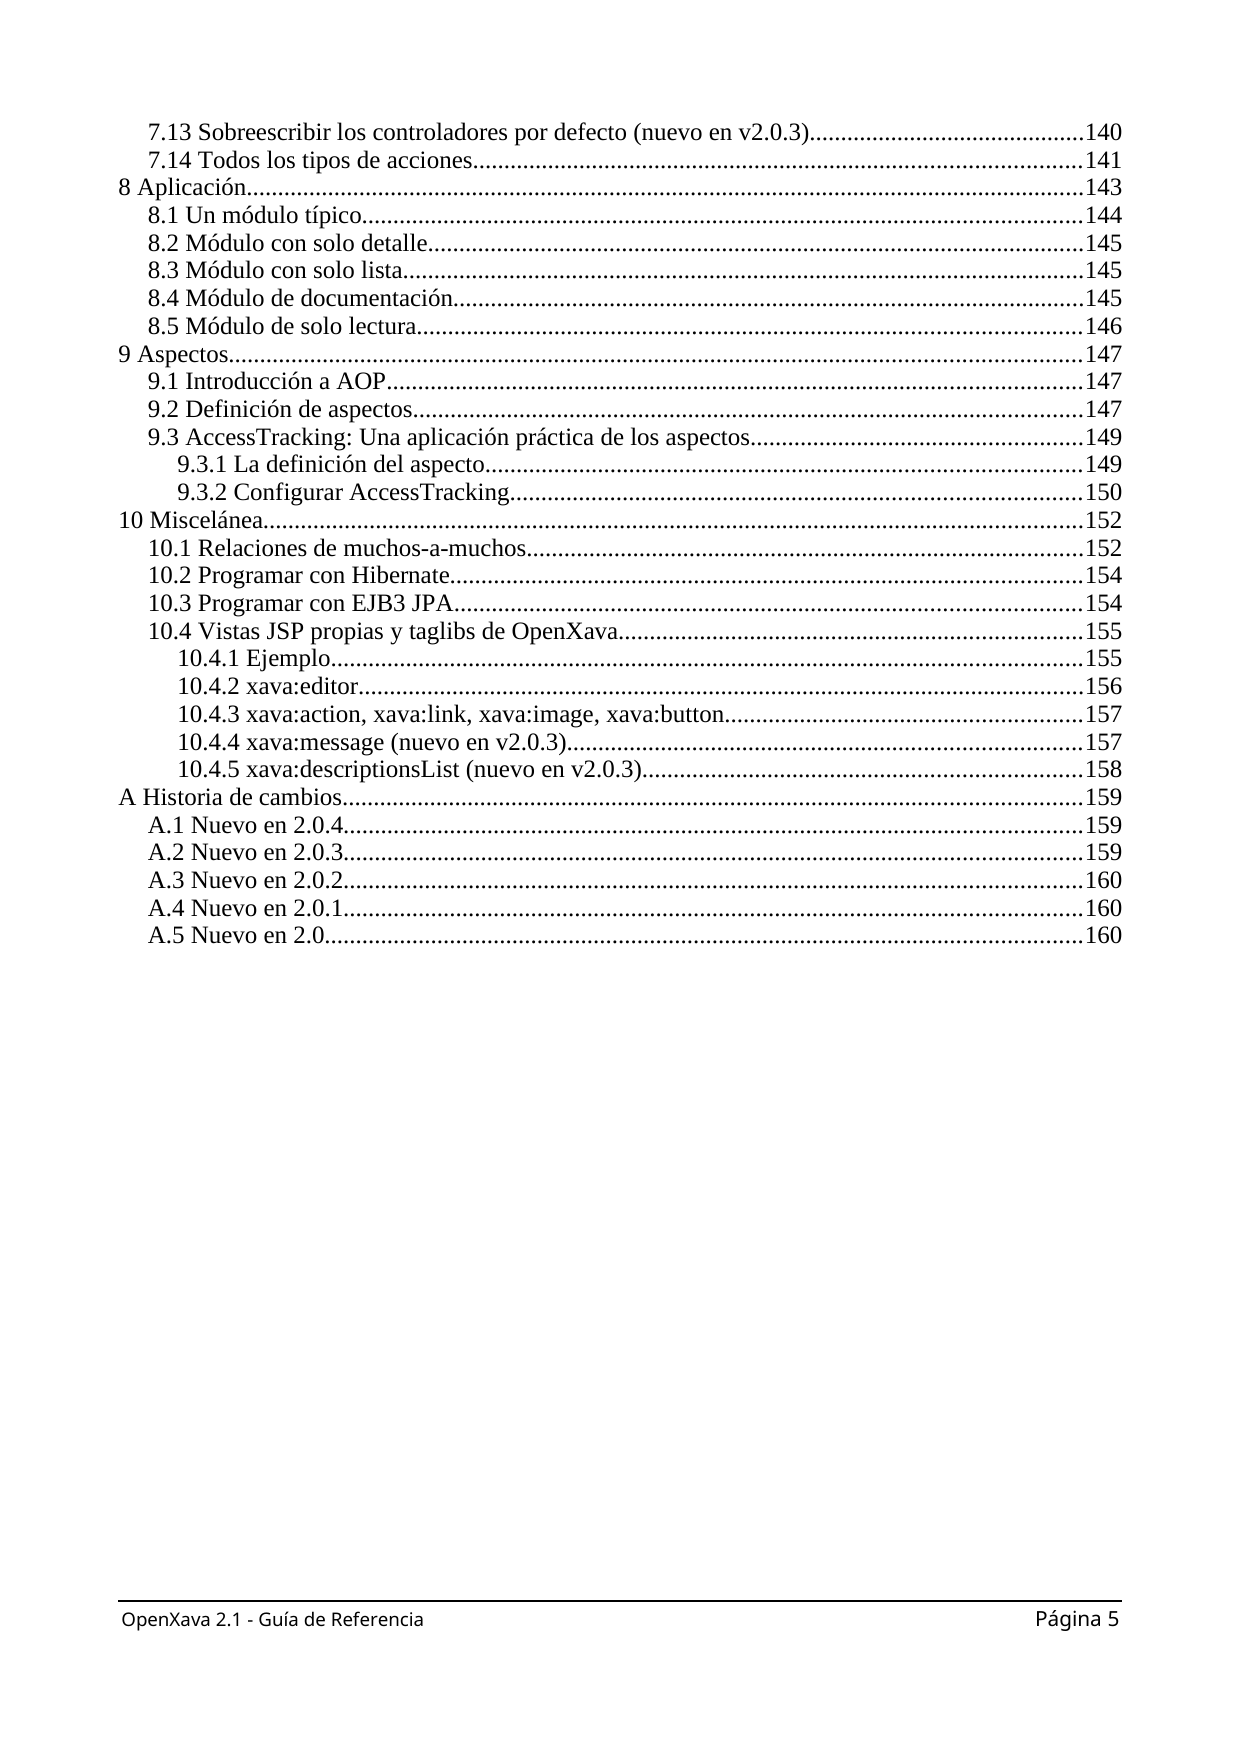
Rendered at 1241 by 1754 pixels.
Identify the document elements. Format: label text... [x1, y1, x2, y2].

text A.5 Nuevo en 2.0 160 [148, 922, 1122, 949]
text 8.3 Módulo con solo lista 145 [148, 257, 1122, 284]
text 8.2 Módulo con solo detalle 145 [148, 229, 1122, 257]
text 10.2 Programar con Hibernate 154 [148, 561, 1122, 589]
text 8 Aplicación 143 [118, 173, 1122, 201]
text 10.4.2 xava:editor 156 [177, 672, 1122, 700]
text 10.4 Vistas JSP propias y taglibs de OpenXava 155 [148, 617, 1122, 644]
text 9.1 Introducción a AOP 147 [148, 367, 1122, 395]
text 10.4.1 Ejemplo 155 [177, 644, 1122, 672]
text 8.5 Módulo de solo lectura 146 [148, 312, 1122, 340]
text A.4 Nuevo en 2.0.1 160 [148, 894, 1122, 922]
text 9.3 AccessTracking: Una aplicación práctica de los aspectos 149 [148, 423, 1122, 451]
text 10.4.3 xava:action, xava:link, xava:image, xava:button 157 [177, 700, 1122, 728]
text 9.3.1 La definición del aspecto 149 [177, 451, 1122, 478]
text 9.3.2 Configurar AccessTracking 150 [177, 478, 1122, 506]
text 8.1 Un módulo típico 144 [148, 201, 1122, 229]
text 10.3 Programar con EJB3 JPA 154 [148, 589, 1122, 617]
text 10.1 Relaciones de muchos-a-muchos 152 [148, 534, 1122, 561]
text A.2 Nuevo en 2.0.3 159 [148, 838, 1122, 866]
text 10.4.5 xava:descriptionsList (nuevo en v2.0.3) 158 [177, 755, 1122, 783]
text 10 Miscelánea 152 [118, 506, 1122, 534]
text 8.4 Módulo de documentación 145 [148, 284, 1122, 312]
text 7.14 Todos los tipos de acciones 141 [148, 146, 1122, 173]
text 10.4.4 xava:message (nuevo en v2.0.3) 157 [177, 728, 1122, 755]
text A.3 Nuevo en 2.0.2 160 [148, 866, 1122, 894]
text 9.2 Definición de aspectos 147 [148, 395, 1122, 423]
text A Historia de cambios 159 [118, 783, 1122, 811]
text 7.13 Sobreescribir los controladores por defecto (nuevo en v2.0.3) 140 [148, 118, 1122, 146]
text A.1 Nuevo en 2.0.4 159 [148, 811, 1122, 838]
text 9 Aspectos 147 [118, 340, 1122, 367]
